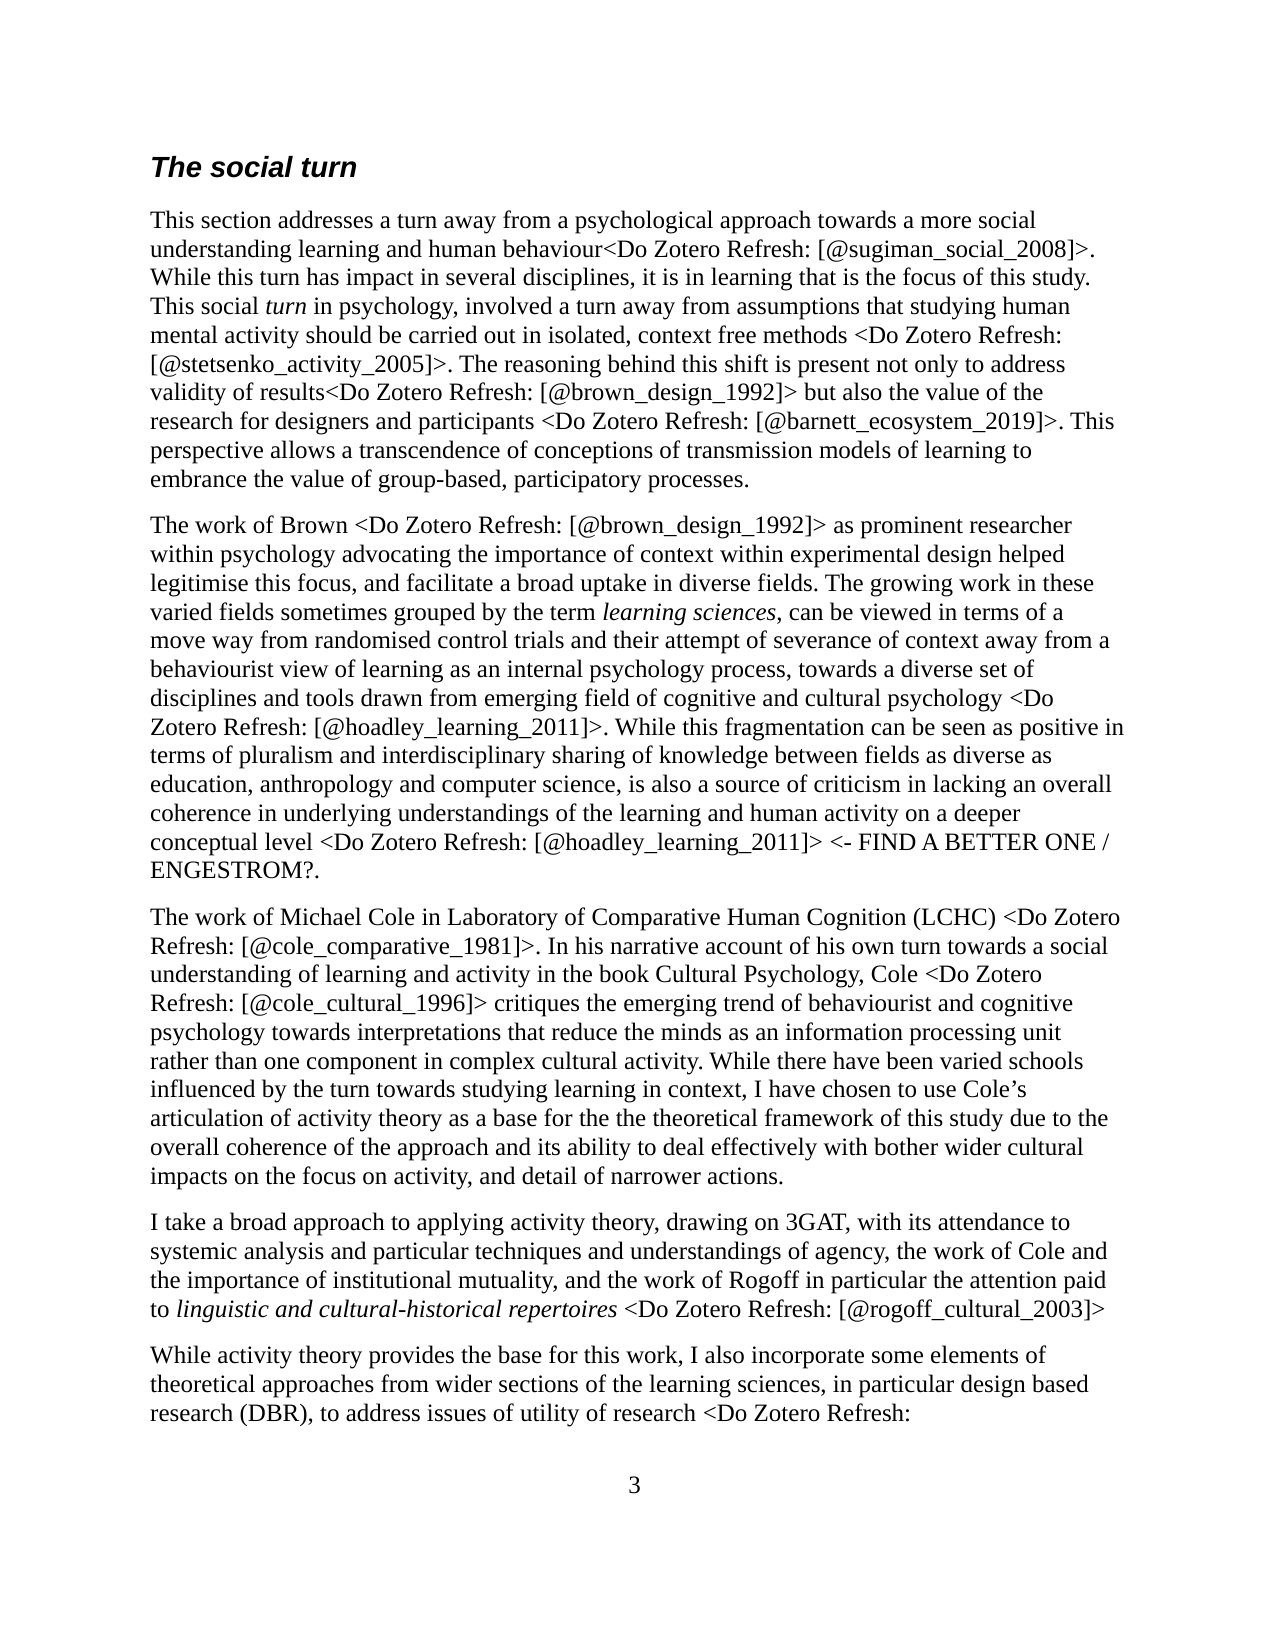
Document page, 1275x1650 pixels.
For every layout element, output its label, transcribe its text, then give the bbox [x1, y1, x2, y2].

text While activity theory provides the base for this work, I also incorporate some elements of theoretical approaches from wider sections of the learning sciences, in particular design based research (DBR), to address issues of utility of research <Do Zotero Refresh: [150, 1340, 1125, 1427]
text This section addresses a turn away from a psychological approach towards a more social understanding learning and human behaviour<Do Zotero Refresh: [@sugiman_social_2008]>. While this turn has impact in several disciplines, it is in learning that is the focus of this study. This social turn in psychology, involved a turn away from assumptions that studying human mental activity should be carried out in isolated, context free methods <Do Zotero Refresh: [@stetsenko_activity_2005]>. The reasoning behind this shift is present not only to address validity of results<Do Zotero Refresh: [@brown_design_1992]> but also the value of the research for designers and participants <Do Zotero Refresh: [@barnett_ecosystem_2019]>. This perspective allows a transcendence of conceptions of transmission models of learning to embrance the value of group-based, participatory processes. [150, 205, 1125, 492]
text I take a broad approach to applying activity theory, drawing on 3GAT, with its attendance to systemic analysis and particular techniques and understandings of agency, the work of Cole and the importance of institutional mutuality, and the work of Rogoff in particular the attention paid to linguistic and cultural-historical repertoires <Do Zotero Refresh: [@rogoff_cultural_2003]> [150, 1207, 1125, 1322]
text The work of Brown <Do Zotero Refresh: [@brown_design_1992]> as prominent researcher within psychology advocating the importance of context within experimental design helped legitimise this focus, and facilitate a broad uptake in diverse fields. The growing work in these varied fields sometimes grouped by the term learning sciences, can be viewed in terms of a move way from randomised control trials and their attempt of severance of context away from a behaviourist view of learning as an internal psychology process, towards a diverse set of disciplines and tools drawn from emerging field of cognitive and cultural psychology <Do Zotero Refresh: [@hoadley_learning_2011]>. While this fragmentation can be seen as positive in terms of pluralism and interdisciplinary sharing of knowledge between fields as diverse as education, anthropology and computer science, is also a source of criticism in lacking an overall coherence in underlying understandings of the learning and human activity on a deeper conceptual level <Do Zotero Refresh: [@hoadley_learning_2011]> <- FIND A BETTER ONE / ENGESTROM?. [150, 510, 1125, 884]
subtitle The social turn [150, 150, 1125, 183]
text The work of Michael Cole in Laboratory of Comparative Human Cognition (LCHC) <Do Zotero Refresh: [@cole_comparative_1981]>. In his narrative account of his own turn towards a social understanding of learning and activity in the book Cultural Psychology, Cole <Do Zotero Refresh: [@cole_cultural_1996]> critiques the emerging trend of behaviourist and cognitive psychology towards interpretations that reduce the minds as an information processing unit rather than one component in complex cultural activity. While there have been varied schools influenced by the turn towards studying learning in context, I have chosen to use Cole’s articulation of activity theory as a base for the the theoretical framework of this study due to the overall coherence of the approach and its ability to deal effectively with bother wider cultural impacts on the focus on activity, and detail of narrower actions. [150, 902, 1125, 1189]
